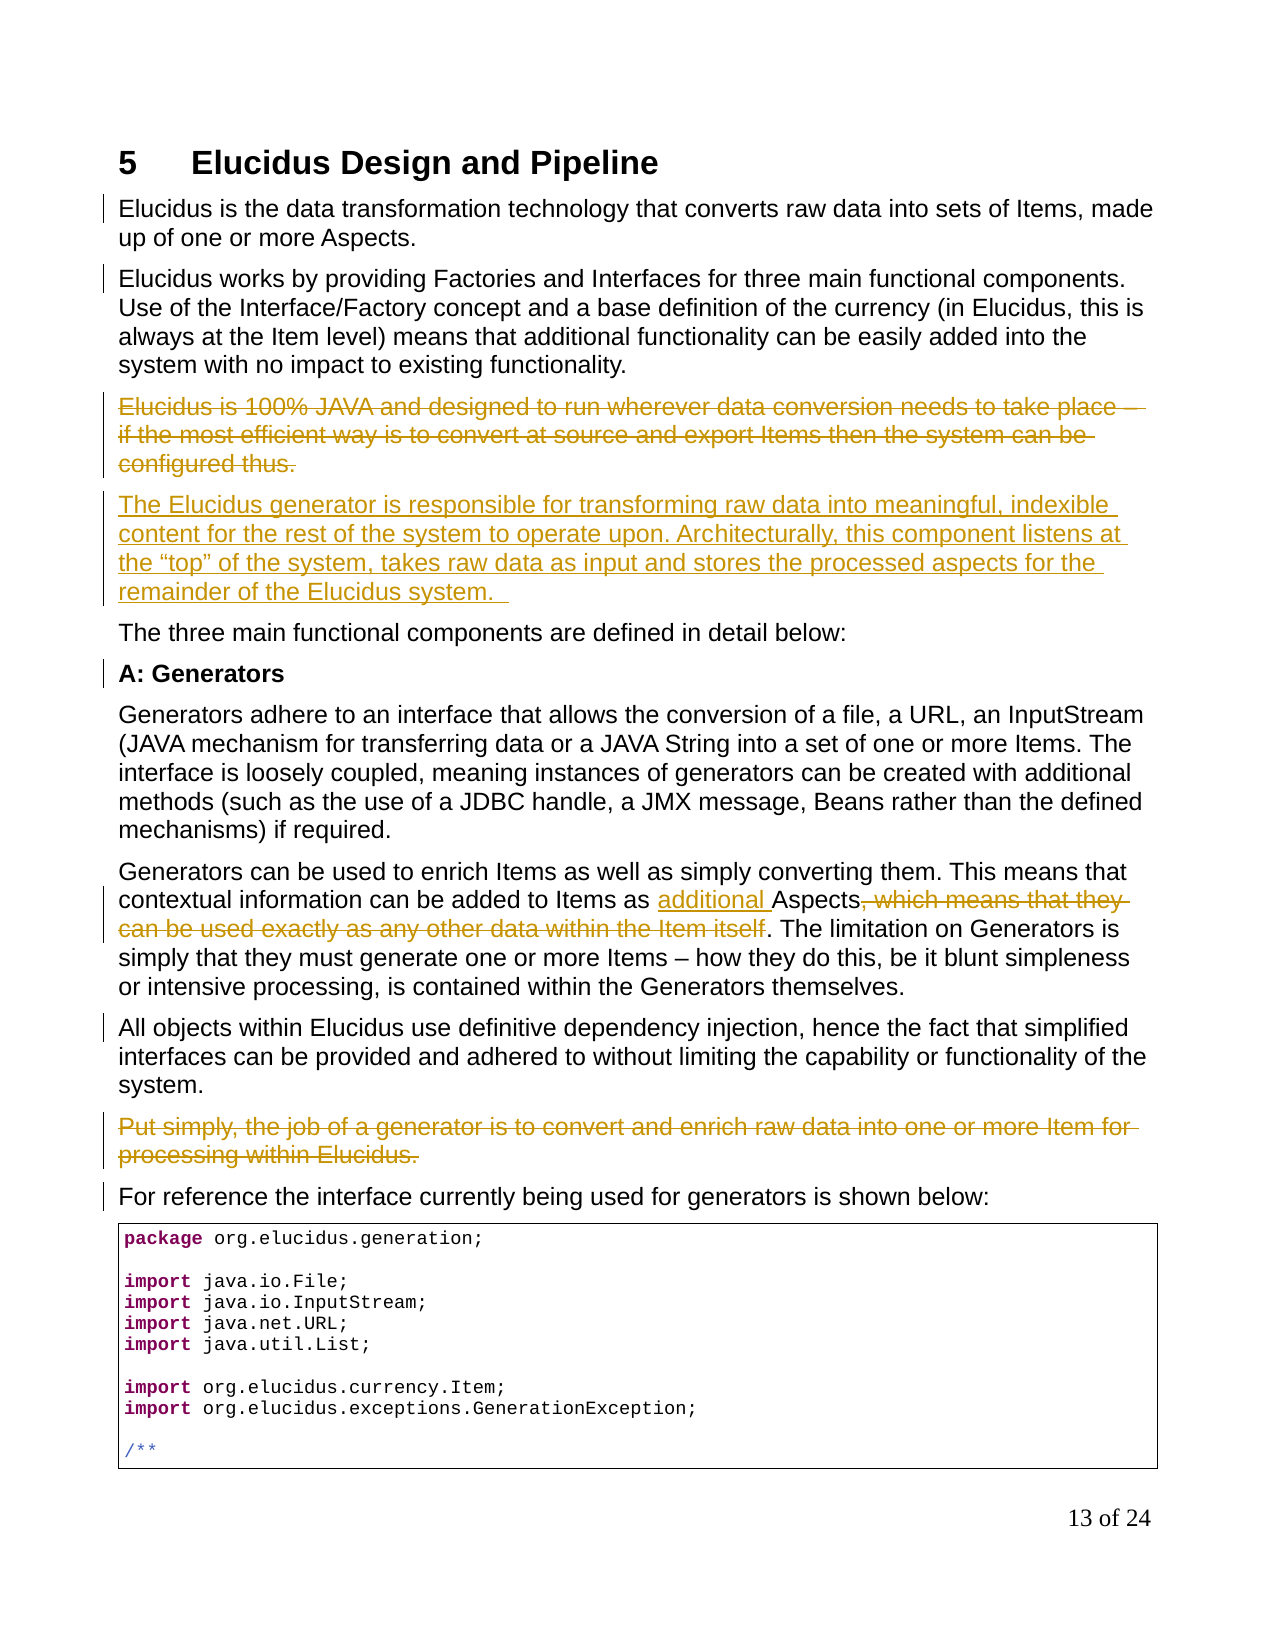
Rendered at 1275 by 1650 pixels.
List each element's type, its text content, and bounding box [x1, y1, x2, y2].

text The Elucidus generator is responsible for transforming raw data into meaningful, indexible content for the rest of the system to operate upon. Architecturally, this component listens at the “top” of the system, takes raw data as input and stores the processed aspects for the remainder of the Elucidus system. [118, 491, 1157, 606]
text The three main functional components are defined in detail below: [118, 618, 1157, 647]
text Elucidus works by providing Factories and Interfaces for three main functional components. Use of the Interface/Factory concept and a base definition of the currency (in Elucidus, this is always at the Item level) means that additional functionality can be easily added into the system with no impact to existing functionality. [118, 264, 1157, 379]
text Elucidus is the data transformation technology that converts raw data into sets of Items, made up of one or more Aspects. [118, 194, 1157, 252]
subtitle Elucidus Design and Pipeline [118, 143, 1157, 182]
text A: Generators [118, 659, 1157, 688]
text For reference the interface currently being used for generators is shown below: [118, 1182, 1157, 1211]
table_header package org.elucidus.generation; import java.io.File; import java.io.InputStream; import java.net.URL; import java.util.List; import org.elucidus.currency.Item; import org.elucidus.exceptions.GenerationException; /** [119, 1224, 1157, 1468]
text Generators can be used to enrich Items as well as simply converting them. This means that contextual information can be added to Items as additional Aspects. The limitation on Generators is simply that they must generate one or more Items – how they do this, be it blunt simpleness or intensive processing, is contained within the Generators themselves. [118, 857, 1157, 1001]
text All objects within Elucidus use definitive dependency injection, hence the fact that simplified interfaces can be provided and adhered to without limiting the capability or functionality of the system. [118, 1013, 1157, 1099]
text Generators adhere to an interface that allows the conversion of a file, a URL, an InputStream (JAVA mechanism for transferring data or a JAVA String into a set of one or more Items. The interface is loosely coupled, meaning instances of generators can be created with additional methods (such as the use of a JDBC handle, a JMX message, Beans rather than the defined mechanisms) if required. [118, 701, 1157, 844]
